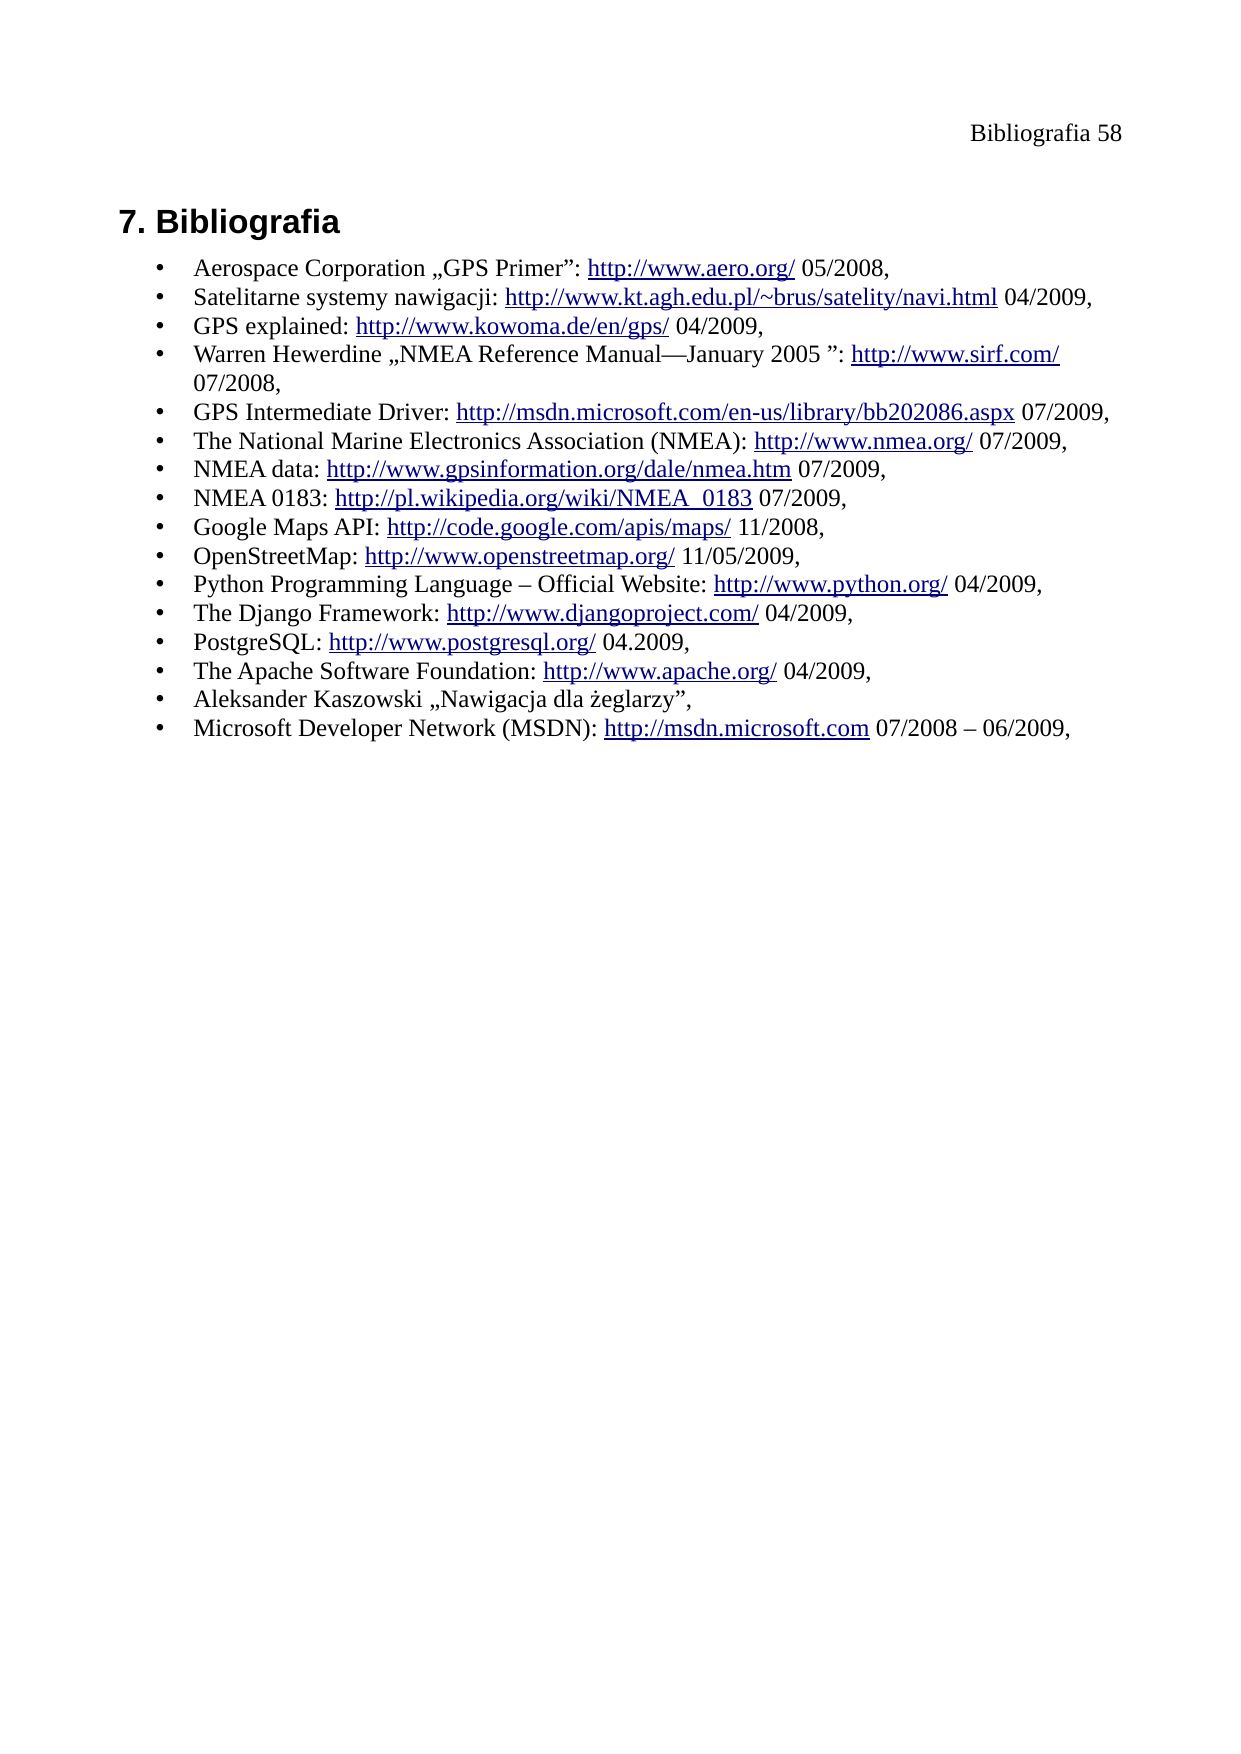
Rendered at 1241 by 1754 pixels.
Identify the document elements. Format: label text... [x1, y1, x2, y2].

list Python Programming Language – Official Website: http://www.python.org/ 04/2009, [156, 569, 1122, 598]
list Aerospace Corporation „GPS Primer”: http://www.aero.org/ 05/2008, [156, 253, 1122, 282]
list The Apache Software Foundation: http://www.apache.org/ 04/2009, [156, 656, 1122, 684]
list Google Maps API: http://code.google.com/apis/maps/ 11/2008, [156, 512, 1122, 541]
subtitle 7. Bibliografia [118, 202, 1122, 241]
list Satelitarne systemy nawigacji: http://www.kt.agh.edu.pl/~brus/satelity/navi.html 04/2009, [156, 282, 1122, 311]
list GPS Intermediate Driver: http://msdn.microsoft.com/en-us/library/bb202086.aspx 07/2009, [156, 397, 1122, 426]
list NMEA 0183: http://pl.wikipedia.org/wiki/NMEA_0183 07/2009, [156, 483, 1122, 512]
list Warren Hewerdine „NMEA Reference Manual—January 2005 ”: http://www.sirf.com/ 07/2008, [156, 339, 1122, 397]
list GPS explained: http://www.kowoma.de/en/gps/ 04/2009, [156, 311, 1122, 339]
list NMEA data: http://www.gpsinformation.org/dale/nmea.htm 07/2009, [156, 454, 1122, 483]
list Aleksander Kaszowski „Nawigacja dla żeglarzy”, [156, 684, 1122, 713]
list Microsoft Developer Network (MSDN): http://msdn.microsoft.com 07/2008 – 06/2009, [156, 713, 1122, 742]
list OpenStreetMap: http://www.openstreetmap.org/ 11/05/2009, [156, 541, 1122, 569]
list The Django Framework: http://www.djangoproject.com/ 04/2009, [156, 598, 1122, 627]
list The National Marine Electronics Association (NMEA): http://www.nmea.org/ 07/2009, [156, 426, 1122, 454]
list PostgreSQL: http://www.postgresql.org/ 04.2009, [156, 627, 1122, 656]
